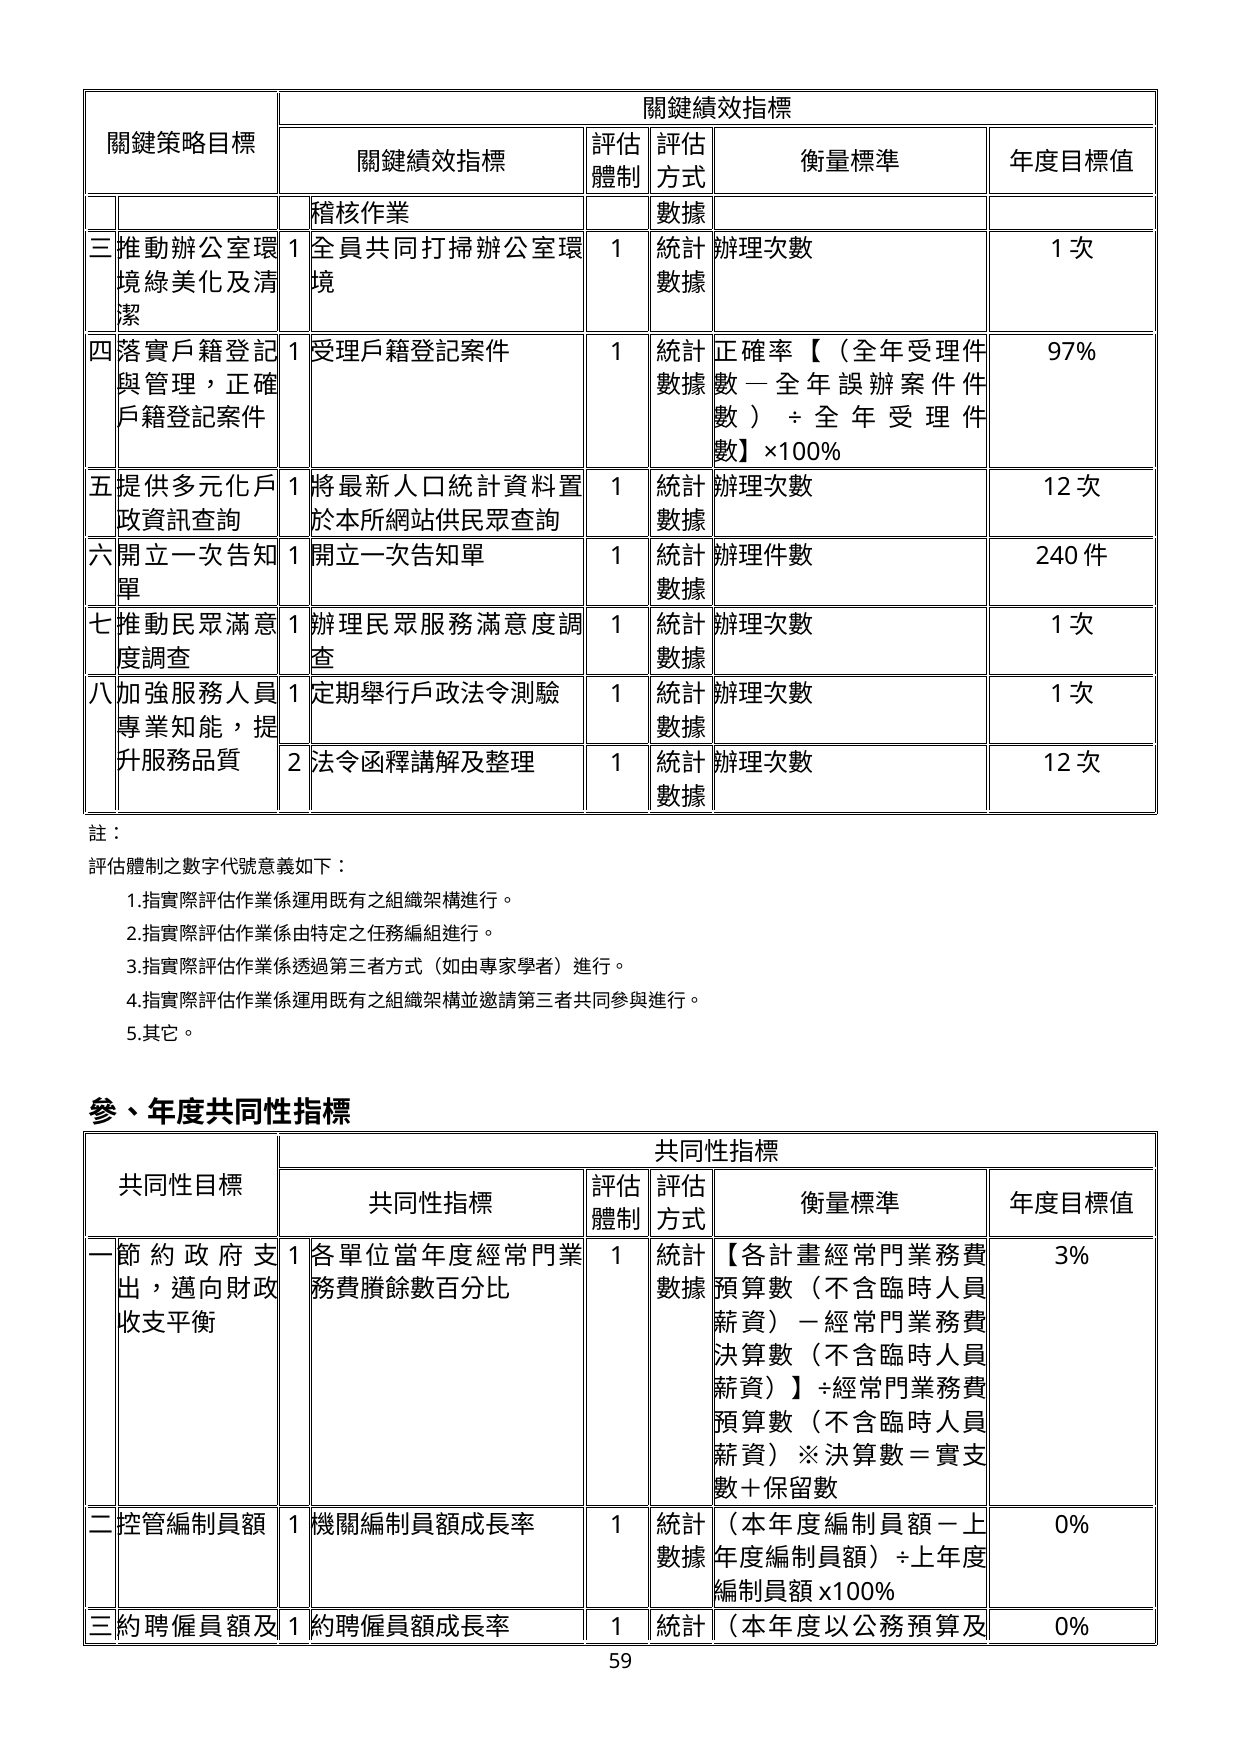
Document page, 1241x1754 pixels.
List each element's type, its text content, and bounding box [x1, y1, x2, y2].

table_cell 1 [587, 1239, 648, 1504]
table_cell 定期舉行戶政法令測驗 [312, 677, 583, 743]
table_cell 1 [280, 1239, 309, 1504]
table_cell 1 [587, 335, 648, 467]
table_cell 加強服務人員專業知能，提升服務品質 [117, 677, 278, 812]
table_cell 統計數據 [651, 1508, 712, 1607]
table_cell 1 [587, 677, 648, 743]
table_cell 八 [84, 674, 117, 812]
table_header 共同性目標 [84, 1132, 278, 1236]
table_cell 辦理民眾服務滿意度調查 [312, 608, 583, 674]
text 1.指實際評估作業係運用既有之組織架構進行。 [89, 881, 1152, 914]
table_cell 二 [84, 1505, 115, 1607]
table_cell 四 [84, 331, 117, 467]
table_cell 1 [587, 1508, 648, 1607]
table_cell 年度目標值 [990, 1167, 1156, 1236]
table_cell 1 [280, 335, 309, 467]
table_cell 開立一次告知單 [119, 539, 277, 605]
table_cell 評估 方式 [651, 128, 712, 193]
table_cell 數據 [651, 197, 712, 229]
table_cell 1次 [988, 605, 1156, 674]
table_cell 1 [587, 232, 648, 331]
table_cell 1 [587, 470, 648, 536]
table_cell 稽核作業 [312, 197, 583, 229]
table_cell 統計數據 [651, 677, 712, 743]
table_cell 控管編制員額 [119, 1508, 277, 1607]
table_cell 三 [84, 1607, 117, 1642]
text 5.其它。 [89, 1014, 1152, 1047]
table_cell 提供多元化戶政資訊查詢 [119, 470, 277, 536]
table_cell 1 [280, 1508, 309, 1607]
table_cell 統計數據 [651, 539, 712, 605]
table_cell 0% [988, 1607, 1156, 1642]
table_header 關鍵績效指標 [278, 90, 1156, 124]
text 2.指實際評估作業係由特定之任務編組進行。 [89, 914, 1152, 947]
table_cell [84, 193, 117, 229]
table_cell 將最新人口統計資料置於本所網站供民眾查詢 [312, 470, 583, 536]
table_cell 1 [280, 232, 309, 331]
table_cell [280, 197, 309, 229]
table_cell 約聘僱員額成長率 [310, 1607, 584, 1642]
table_cell [587, 197, 648, 229]
table_cell 辦理次數 [715, 470, 986, 536]
text 3.指實際評估作業係透過第三者方式（如由專家學者）進行。 [89, 947, 1152, 981]
table_cell 節約政府支出，邁向財政收支平衡 [119, 1239, 277, 1504]
table_cell 全員共同打掃辦公室環境 [312, 232, 583, 331]
table_cell 1 [280, 608, 309, 674]
table_cell 五 [84, 467, 117, 536]
table_cell 七 [84, 605, 117, 674]
table_cell 1 [587, 608, 648, 674]
text 評估體制之數字代號意義如下： [89, 847, 1152, 881]
table_cell 開立一次告知單 [312, 539, 583, 605]
text 參、年度共同性指標 [89, 1089, 1152, 1131]
table_cell 落實戶籍登記與管理，正確戶籍登記案件 [119, 335, 277, 467]
table_cell 三 [84, 229, 117, 331]
table_cell 1 [585, 1610, 649, 1642]
table_cell 0% [990, 1505, 1156, 1607]
table_cell 六 [84, 536, 117, 605]
table_cell 12次 [988, 467, 1156, 536]
table_cell 約聘僱員額及 [117, 1610, 278, 1642]
table_cell [119, 197, 277, 229]
table_cell 辦理次數 [713, 743, 988, 812]
table_cell （本年度以公務預算及 [713, 1607, 988, 1642]
table_cell 辦理件數 [715, 539, 986, 605]
table_cell 正確率【（全年受理件數—全年誤辦案件件數）÷全年受理件數】×100% [715, 335, 986, 467]
table_cell 統計數據 [651, 1239, 712, 1504]
table_header 關鍵策略目標 [84, 90, 278, 193]
table_cell 1 [585, 746, 649, 812]
table_cell 各單位當年度經常門業務費賸餘數百分比 [312, 1239, 583, 1504]
table_cell 推動辦公室環境綠美化及清潔 [119, 232, 277, 331]
table_cell 年度目標值 [988, 124, 1156, 193]
table_cell 2 [278, 743, 310, 812]
table_cell 辦理次數 [715, 232, 986, 331]
table_cell 受理戶籍登記案件 [312, 335, 583, 467]
table_cell 衡量標準 [715, 1170, 986, 1236]
table_cell 統計數據 [651, 608, 712, 674]
table_cell 法令函釋講解及整理 [310, 743, 584, 812]
table_cell 統計數據 [651, 335, 712, 467]
text 4.指實際評估作業係運用既有之組織架構並邀請第三者共同參與進行。 [89, 981, 1152, 1014]
table_cell [715, 197, 986, 229]
table_cell 1次 [988, 674, 1156, 743]
table_cell 1 [280, 470, 309, 536]
table_cell （本年度編制員額－上年度編制員額）÷上年度編制員額x100% [715, 1508, 986, 1607]
table_cell 3% [990, 1236, 1156, 1504]
table_cell 1 [587, 539, 648, 605]
table_cell 1 [280, 677, 309, 743]
table_cell 評估 體制 [587, 128, 648, 193]
table_cell 1 [278, 1607, 310, 1642]
text 註： [89, 815, 1152, 847]
table_cell 統計數據 [651, 470, 712, 536]
table_cell 97% [988, 331, 1156, 467]
table_header 共同性指標 [278, 1132, 1156, 1167]
table_cell 辦理次數 [715, 677, 986, 743]
table_cell 評估 體制 [587, 1170, 648, 1236]
table_cell 統計 [649, 1607, 713, 1642]
table_cell 機關編制員額成長率 [312, 1508, 583, 1607]
table_cell 【各計畫經常門業務費預算數（不含臨時人員薪資）－經常門業務費決算數（不含臨時人員薪資）】÷經常門業務費預算數（不含臨時人員薪資）※決算數＝實支數＋保留數 [715, 1239, 986, 1504]
table_cell [988, 193, 1156, 229]
table_cell 評估 方式 [651, 1170, 712, 1236]
table_cell 一 [84, 1236, 115, 1504]
table_cell 統計數據 [649, 743, 713, 812]
table_cell 12次 [988, 743, 1156, 812]
table_cell 辦理次數 [715, 608, 986, 674]
table_cell 共同性指標 [280, 1170, 583, 1236]
table_cell 推動民眾滿意度調查 [119, 608, 277, 674]
table_cell 關鍵績效指標 [280, 128, 583, 193]
table_cell 統計數據 [651, 232, 712, 331]
table_cell 1 [280, 539, 309, 605]
table_cell 240件 [988, 536, 1156, 605]
table_cell 1次 [988, 229, 1156, 331]
table_cell 衡量標準 [715, 128, 986, 193]
